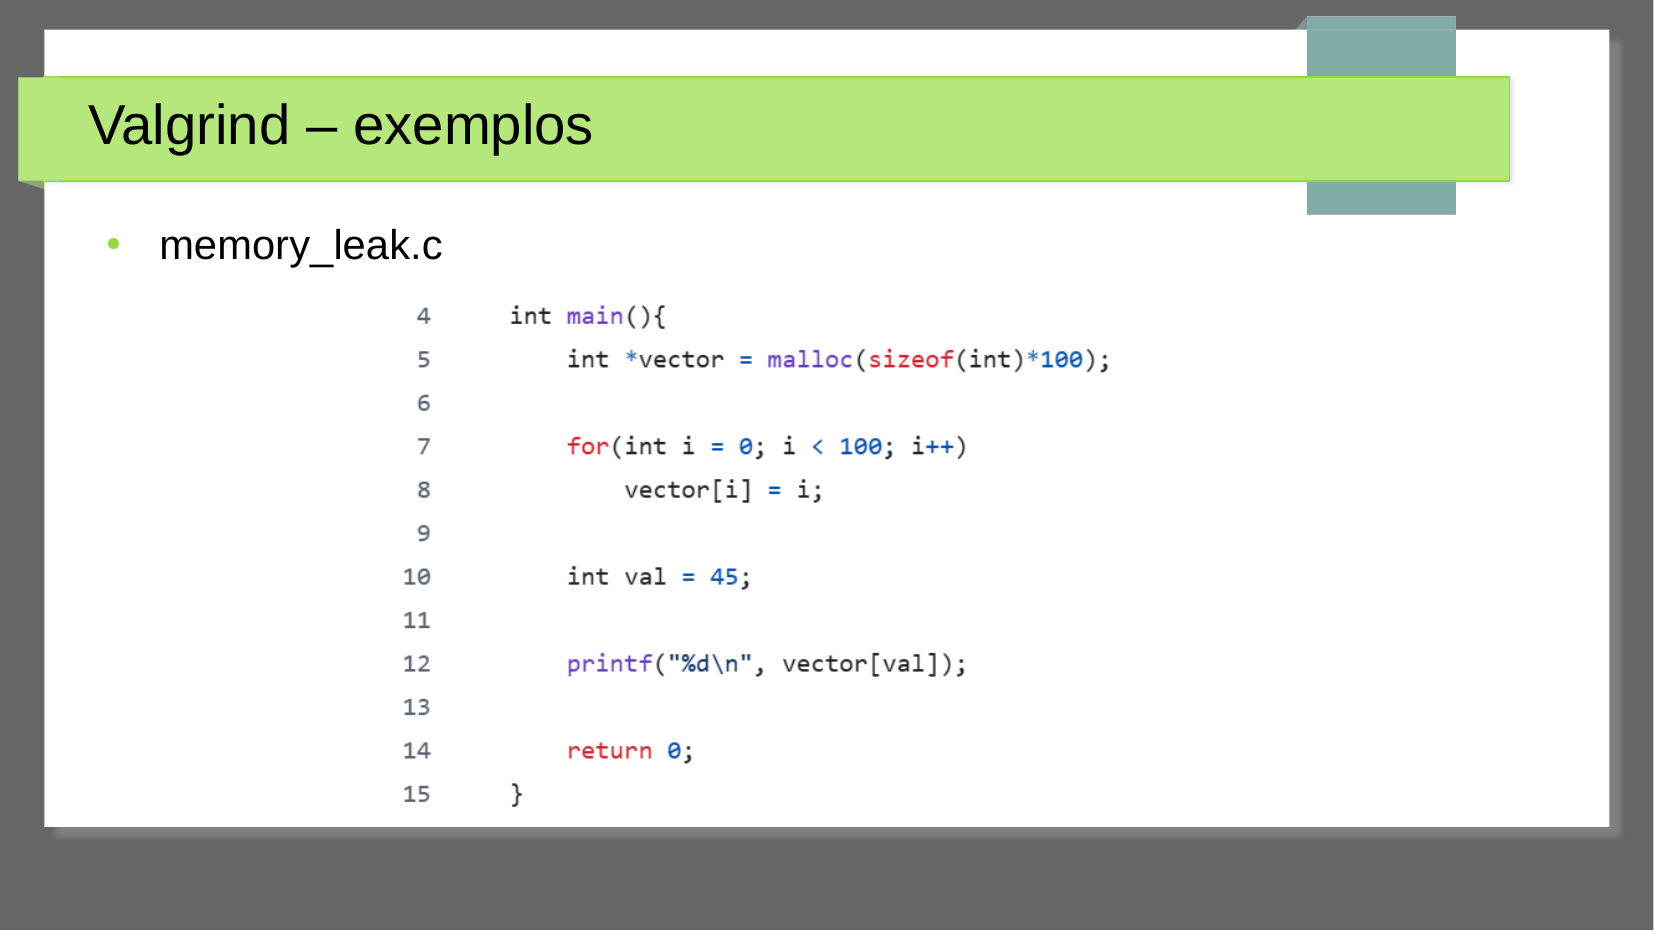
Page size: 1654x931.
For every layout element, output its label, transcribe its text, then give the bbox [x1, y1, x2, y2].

picture [373, 293, 1182, 812]
list memory_leak.c [88, 221, 1565, 813]
title Valgrind – exemplos [88, 73, 1506, 178]
